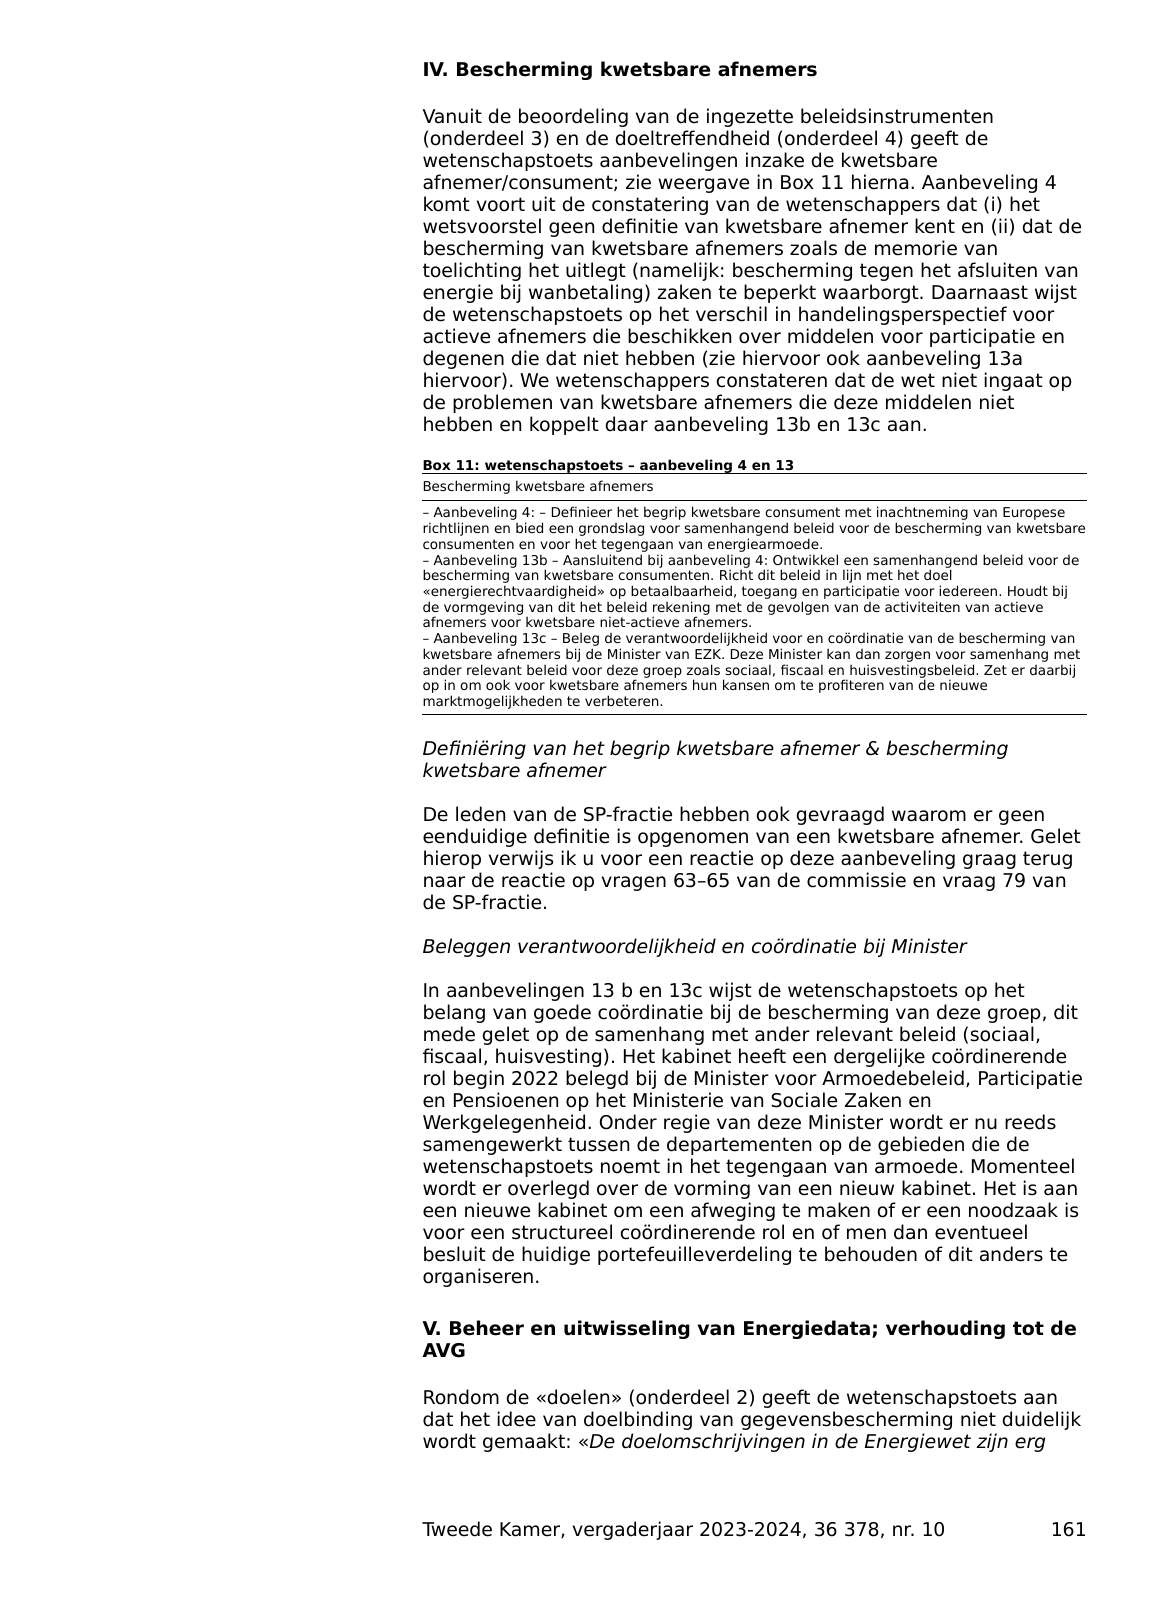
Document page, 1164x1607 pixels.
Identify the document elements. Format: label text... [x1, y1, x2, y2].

subtitle V. Beheer en uitwisseling van Energiedata; verhouding tot de AVG [422, 1318, 1087, 1362]
table_cell – Aanbeveling 13b – Aansluitend bij aanbeveling 4: Ontwikkel een samenhangend beleid voor de bescherming van kwetsbare consumenten. Richt dit beleid in lijn met het doel «energierechtvaardigheid» op betaalbaarheid, toegang en participatie voor iedereen. Houdt bij de vormgeving van dit het beleid rekening met de gevolgen van de activiteiten van actieve afnemers voor kwetsbare niet-actieve afnemers. [422, 553, 1087, 631]
text In aanbevelingen 13 b en 13c wijst de wetenschapstoets op het belang van goede coördinatie bij de bescherming van deze groep, dit mede gelet op de samenhang met ander relevant beleid (sociaal, fiscaal, huisvesting). Het kabinet heeft een dergelijke coördinerende rol begin 2022 belegd bij de Minister voor Armoedebeleid, Participatie en Pensioenen op het Ministerie van Sociale Zaken en Werkgelegenheid. Onder regie van deze Minister wordt er nu reeds samengewerkt tussen de departementen op de gebieden die de wetenschapstoets noemt in het tegengaan van armoede. Momenteel wordt er overlegd over de vorming van een nieuw kabinet. Het is aan een nieuwe kabinet om een afweging te maken of er een noodzaak is voor een structureel coördinerende rol en of men dan eventueel besluit de huidige portefeuilleverdeling te behouden of dit anders te organiseren. [422, 980, 1087, 1288]
text Vanuit de beoordeling van de ingezette beleidsinstrumenten (onderdeel 3) en de doeltreffendheid (onderdeel 4) geeft de wetenschapstoets aanbevelingen inzake de kwetsbare afnemer/consument; zie weergave in Box 11 hierna. Aanbeveling 4 komt voort uit de constatering van de wetenschappers dat (i) het wetsvoorstel geen definitie van kwetsbare afnemer kent en (ii) dat de bescherming van kwetsbare afnemers zoals de memorie van toelichting het uitlegt (namelijk: bescherming tegen het afsluiten van energie bij wanbetaling) zaken te beperkt waarborgt. Daarnaast wijst de wetenschapstoets op het verschil in handelingsperspectief voor actieve afnemers die beschikken over middelen voor participatie en degenen die dat niet hebben (zie hiervoor ook aanbeveling 13a hiervoor). We wetenschappers constateren dat de wet niet ingaat op de problemen van kwetsbare afnemers die deze middelen niet hebben en koppelt daar aanbeveling 13b en 13c aan. [422, 106, 1087, 436]
subtitle IV. Bescherming kwetsbare afnemers [422, 59, 1087, 81]
subtitle Beleggen verantwoordelijkheid en coördinatie bij Minister [422, 936, 1087, 958]
table_cell – Aanbeveling 4: – Definieer het begrip kwetsbare consument met inachtneming van Europese richtlijnen en bied een grondslag voor samenhangend beleid voor de bescherming van kwetsbare consumenten en voor het tegengaan van energiearmoede. [422, 501, 1087, 552]
table_cell Bescherming kwetsbare afnemers [422, 474, 1087, 499]
text Rondom de «doelen» (onderdeel 2) geeft de wetenschapstoets aan dat het idee van doelbinding van gegevensbescherming niet duidelijk wordt gemaakt: «De doelomschrijvingen in de Energiewet zijn erg [422, 1387, 1087, 1453]
table_cell – Aanbeveling 13c – Beleg de verantwoordelijkheid voor en coördinatie van de bescherming van kwetsbare afnemers bij de Minister van EZK. Deze Minister kan dan zorgen voor samenhang met ander relevant beleid voor deze groep zoals sociaal, fiscaal en huisvestingsbeleid. Zet er daarbij op in om ook voor kwetsbare afnemers hun kansen om te profiteren van de nieuwe marktmogelijkheden te verbeteren. [422, 631, 1087, 714]
table_header Box 11: wetenschapstoets – aanbeveling 4 en 13 [422, 458, 1087, 473]
text De leden van de SP-fractie hebben ook gevraagd waarom er geen eenduidige definitie is opgenomen van een kwetsbare afnemer. Gelet hierop verwijs ik u voor een reactie op deze aanbeveling graag terug naar de reactie op vragen 63–65 van de commissie en vraag 79 van de SP-fractie. [422, 804, 1087, 914]
subtitle Definiëring van het begrip kwetsbare afnemer & bescherming kwetsbare afnemer [422, 738, 1087, 782]
